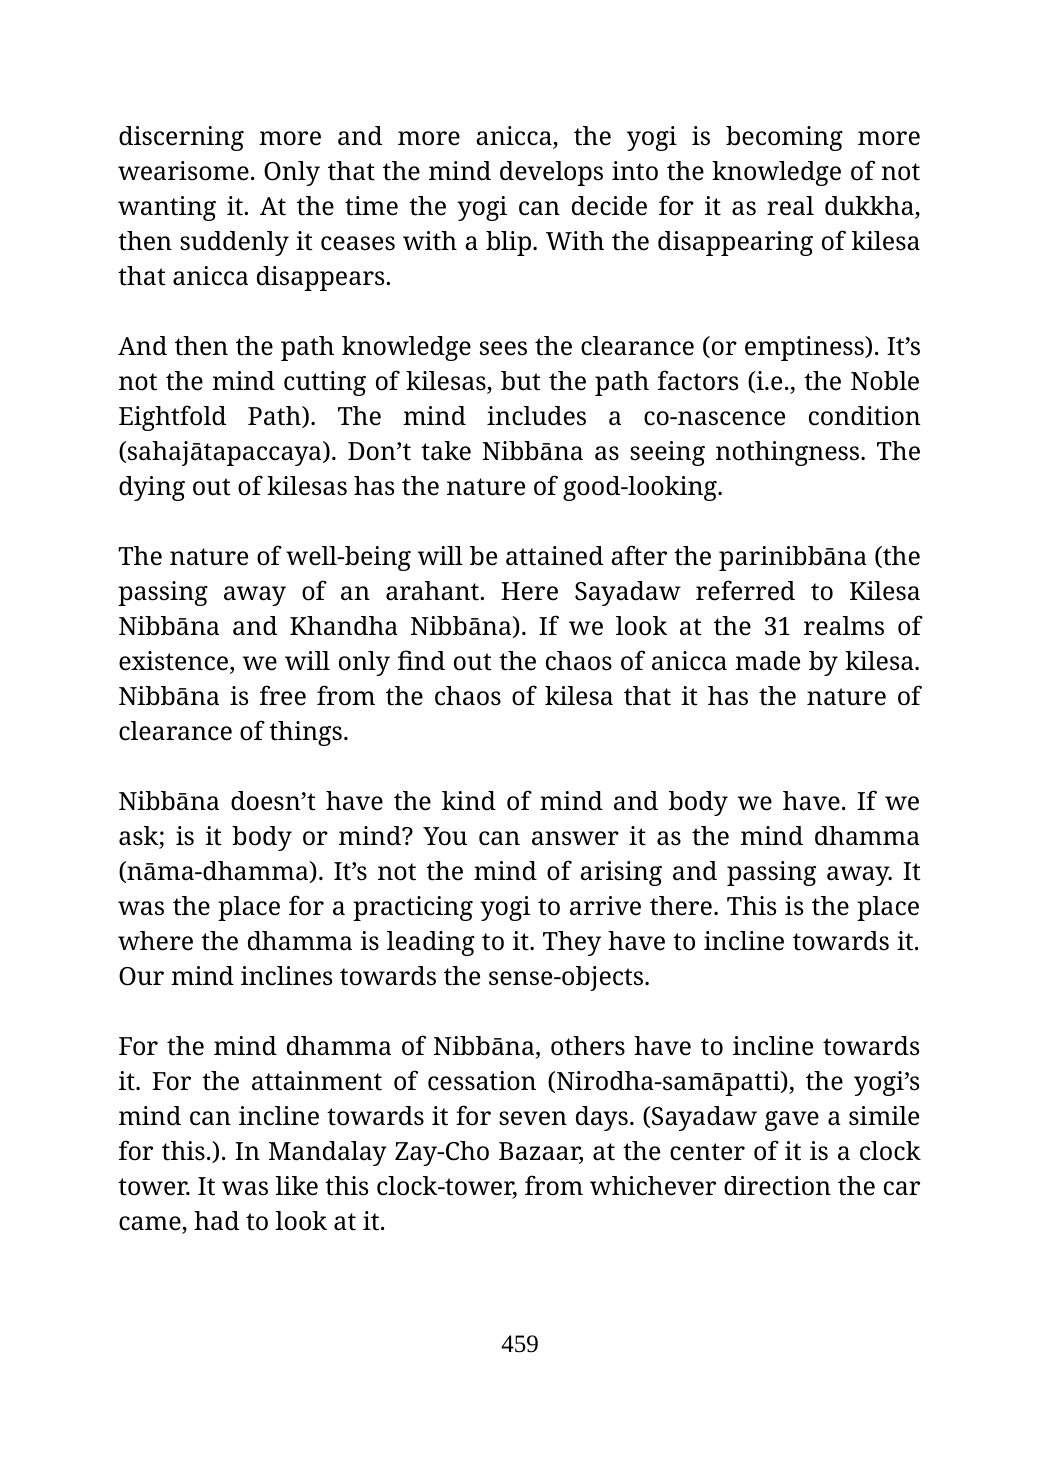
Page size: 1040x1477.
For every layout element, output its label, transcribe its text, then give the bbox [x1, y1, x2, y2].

text discerning more and more anicca, the yogi is becoming more wearisome. Only that the mind develops into the knowledge of not wanting it. At the time the yogi can decide for it as real dukkha, then suddenly it ceases with a blip. With the disappearing of kilesa that anicca disappears. And then the path knowledge sees the clearance (or emptiness). It’s not the mind cutting of kilesas, but the path factors (i.e., the Noble Eightfold Path). The mind includes a co-nascence condition (sahajātapaccaya). Don’t take Nibbāna as seeing nothingness. The dying out of kilesas has the nature of good-looking. The nature of well-being will be attained after the parinibbāna (the passing away of an arahant. Here Sayadaw referred to Kilesa Nibbāna and Khandha Nibbāna). If we look at the 31 realms of existence, we will only find out the chaos of anicca made by kilesa. Nibbāna is free from the chaos of kilesa that it has the nature of clearance of things. Nibbāna doesn’t have the kind of mind and body we have. If we ask; is it body or mind? You can answer it as the mind dhamma (nāma-dhamma). It’s not the mind of arising and passing away. It was the place for a practicing yogi to arrive there. This is the place where the dhamma is leading to it. They have to incline towards it. Our mind inclines towards the sense-objects. For the mind dhamma of Nibbāna, others have to incline towards it. For the attainment of cessation (Nirodha-samāpatti), the yogi’s mind can incline towards it for seven days. (Sayadaw gave a simile for this.). In Mandalay Zay-Cho Bazaar, at the center of it is a clock tower. It was like this clock-tower, from whichever direction the car came, had to look at it. [118, 118, 922, 1273]
